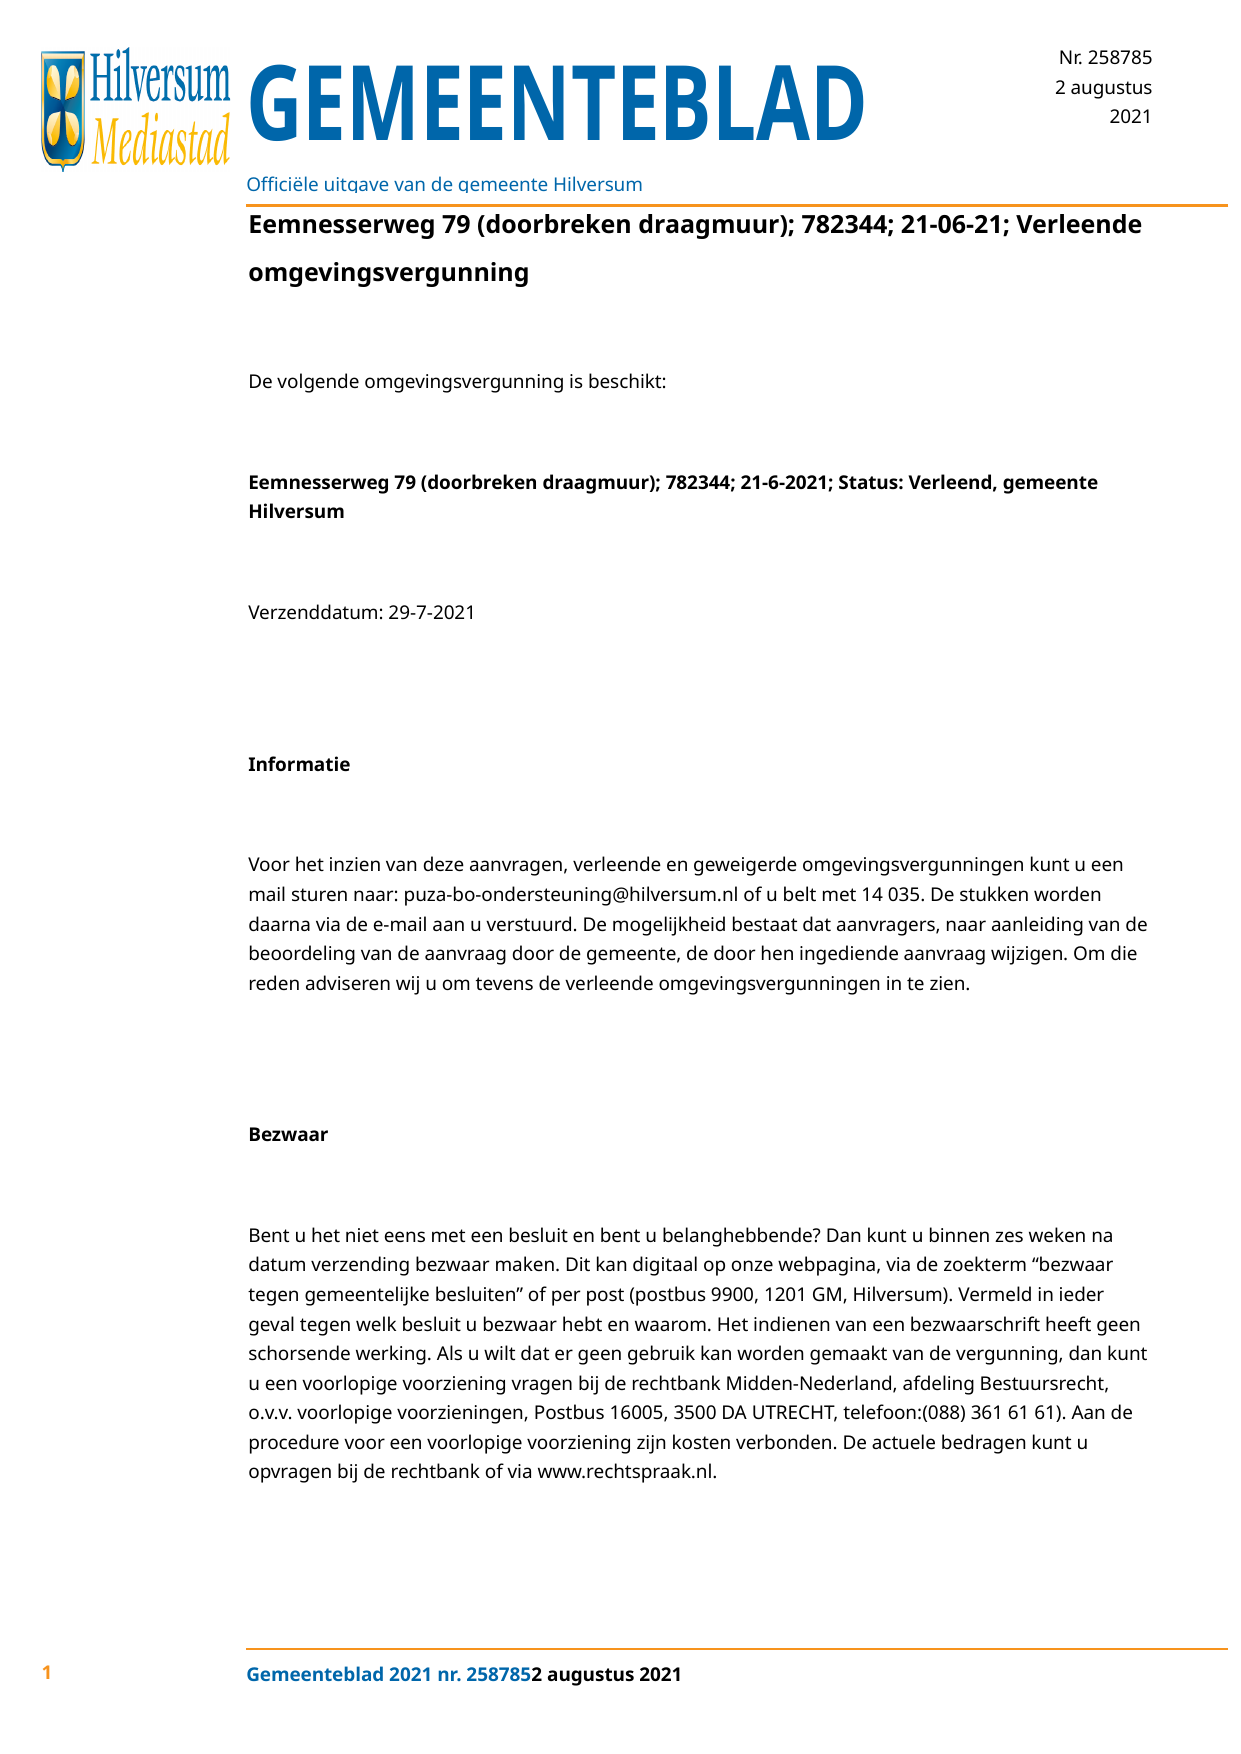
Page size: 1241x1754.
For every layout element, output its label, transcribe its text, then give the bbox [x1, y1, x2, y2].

text Informatie [248, 751, 1152, 777]
text De volgende omgevingsvergunning is beschikt: [248, 368, 1152, 394]
text Bezwaar [248, 1121, 1152, 1147]
text Voor het inzien van deze aanvragen, verleende en geweigerde omgevingsvergunningen kunt u een mail sturen naar: puza-bo-ondersteuning@hilversum.nl of u belt met 14 035. De stukken worden daarna via de e-mail aan u verstuurd. De mogelijkheid bestaat dat aanvragers, naar aanleiding van de beoordeling van de aanvraag door de gemeente, de door hen ingediende aanvraag wijzigen. Om die reden adviseren wij u om tevens de verleende omgevingsvergunningen in te zien. [248, 852, 1152, 996]
text Verzenddatum: 29-7-2021 [248, 599, 1152, 625]
picture [41, 47, 231, 172]
text Eemnesserweg 79 (doorbreken draagmuur); 782344; 21-06-21; Verleende omgevingsvergunning [248, 207, 1152, 288]
text Bent u het niet eens met een besluit en bent u belanghebbende? Dan kunt u binnen zes weken na datum verzending bezwaar maken. Dit kan digitaal op onze webpagina, via de zoekterm “bezwaar tegen gemeentelijke besluiten” of per post (postbus 9900, 1201 GM, Hilversum). Vermeld in ieder geval tegen welk besluit u bezwaar hebt en waarom. Het indienen van een bezwaarschrift heeft geen schorsende werking. Als u wilt dat er geen gebruik kan worden gemaakt van de vergunning, dan kunt u een voorlopige voorziening vragen bij de rechtbank Midden-Nederland, afdeling Bestuursrecht, o.v.v. voorlopige voorzieningen, Postbus 16005, 3500 DA UTRECHT, telefoon:(088) 361 61 61). Aan de procedure voor een voorlopige voorziening zijn kosten verbonden. De actuele bedragen kunt u opvragen bij de rechtbank of via www.rechtspraak.nl. [248, 1222, 1152, 1484]
text Eemnesserweg 79 (doorbreken draagmuur); 782344; 21-6-2021; Status: Verleend, gemeente Hilversum [248, 469, 1152, 524]
